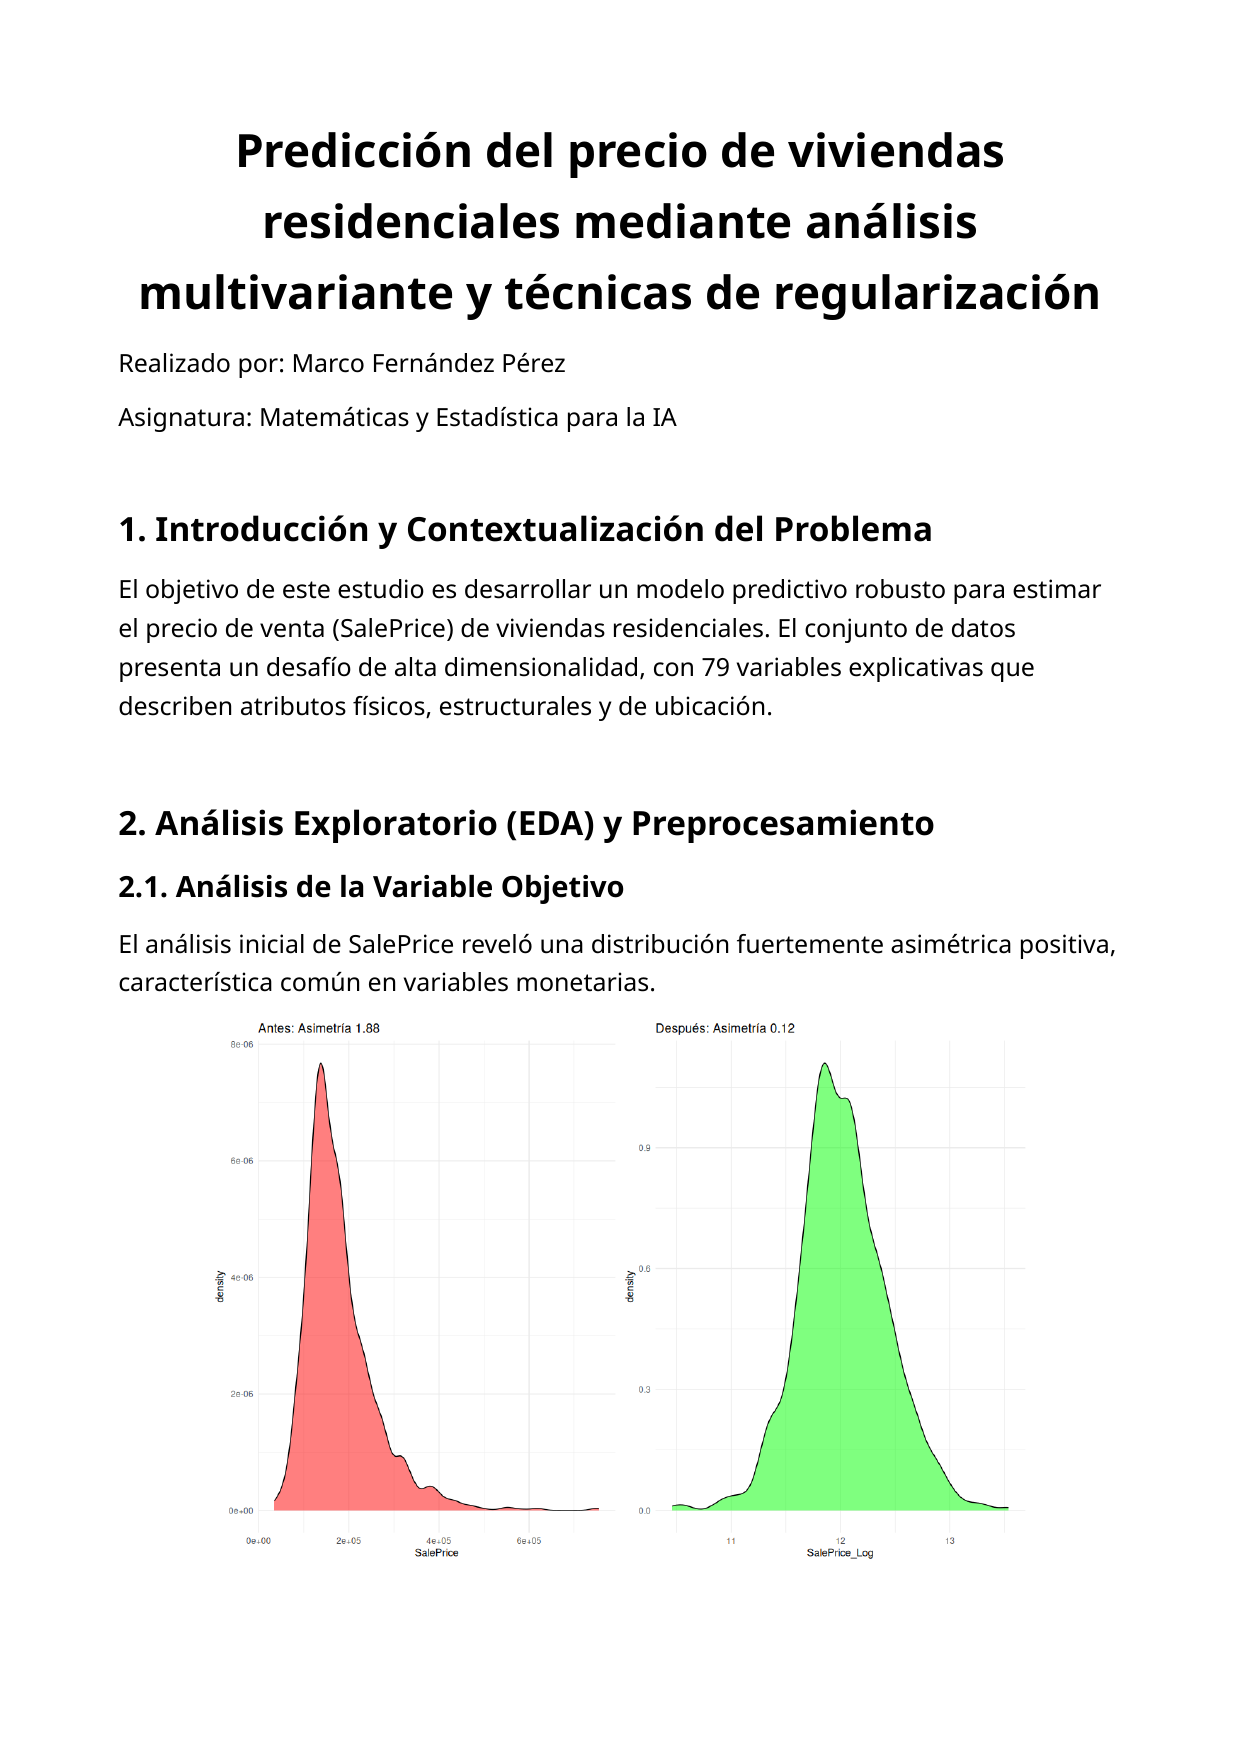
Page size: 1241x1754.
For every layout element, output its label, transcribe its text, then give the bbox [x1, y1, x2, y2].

subtitle 2.1. Análisis de la Variable Objetivo [118, 866, 1122, 906]
subtitle Predicción del precio de viviendas residenciales mediante análisis multivariante y técnicas de regularización [118, 118, 1122, 323]
text El análisis inicial de SalePrice reveló una distribución fuertemente asimétrica positiva, característica común en variables monetarias. [118, 926, 1122, 999]
text El objetivo de este estudio es desarrollar un modelo predictivo robusto para estimar el precio de venta (SalePrice) de viviendas residenciales. El conjunto de datos presenta un desafío de alta dimensionalidad, con 79 variables explicativas que describen atributos físicos, estructurales y de ubicación. [118, 572, 1122, 722]
picture [210, 1018, 1030, 1564]
text Asignatura: Matemáticas y Estadística para la IA [118, 399, 1122, 433]
subtitle 2. Análisis Exploratorio (EDA) y Preprocesamiento [118, 800, 1122, 846]
text Realizado por: Marco Fernández Pérez [118, 346, 1122, 380]
subtitle 1. Introducción y Contextualización del Problema [118, 506, 1122, 551]
